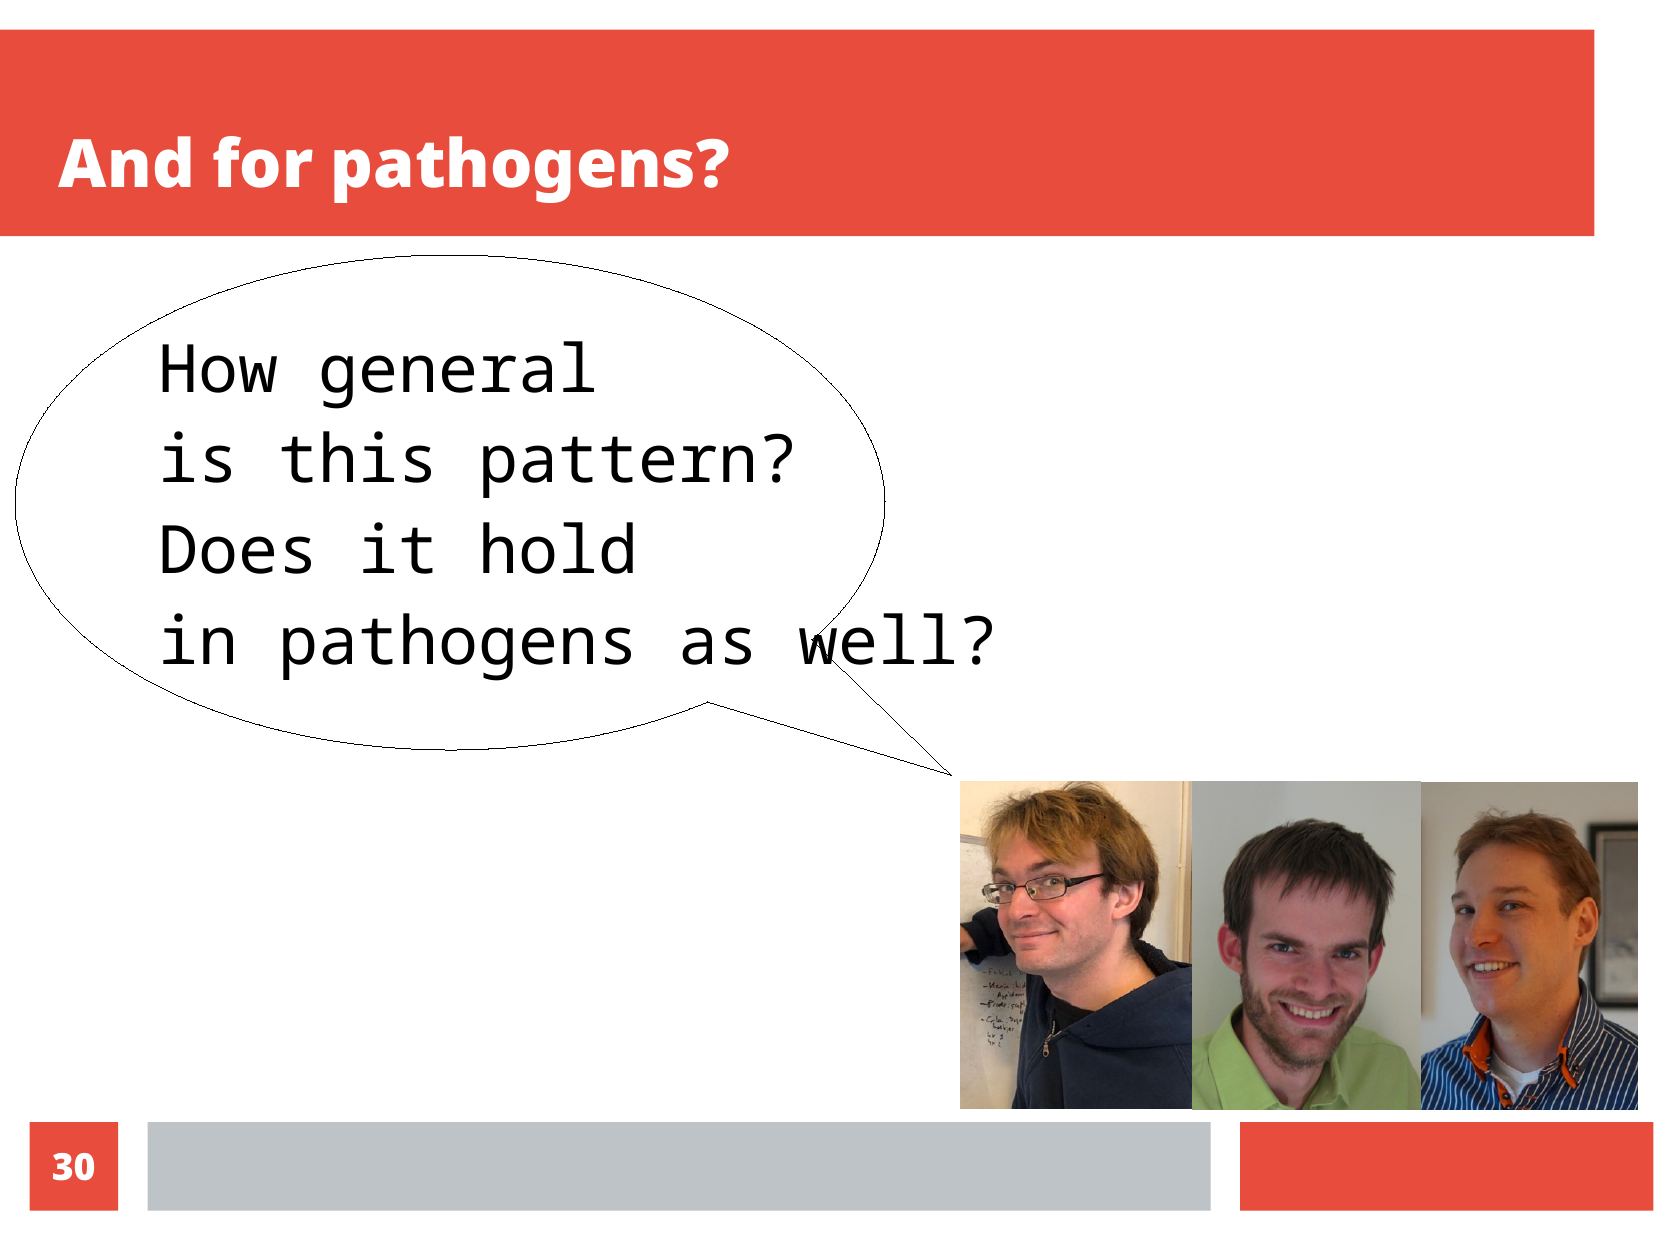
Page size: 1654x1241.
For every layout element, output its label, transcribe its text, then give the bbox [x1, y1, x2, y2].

picture [960, 781, 1638, 1111]
title And for pathogens? [59, 59, 1595, 207]
text_box How general is this pattern? Does it hold in pathogens as well? [15, 255, 952, 776]
